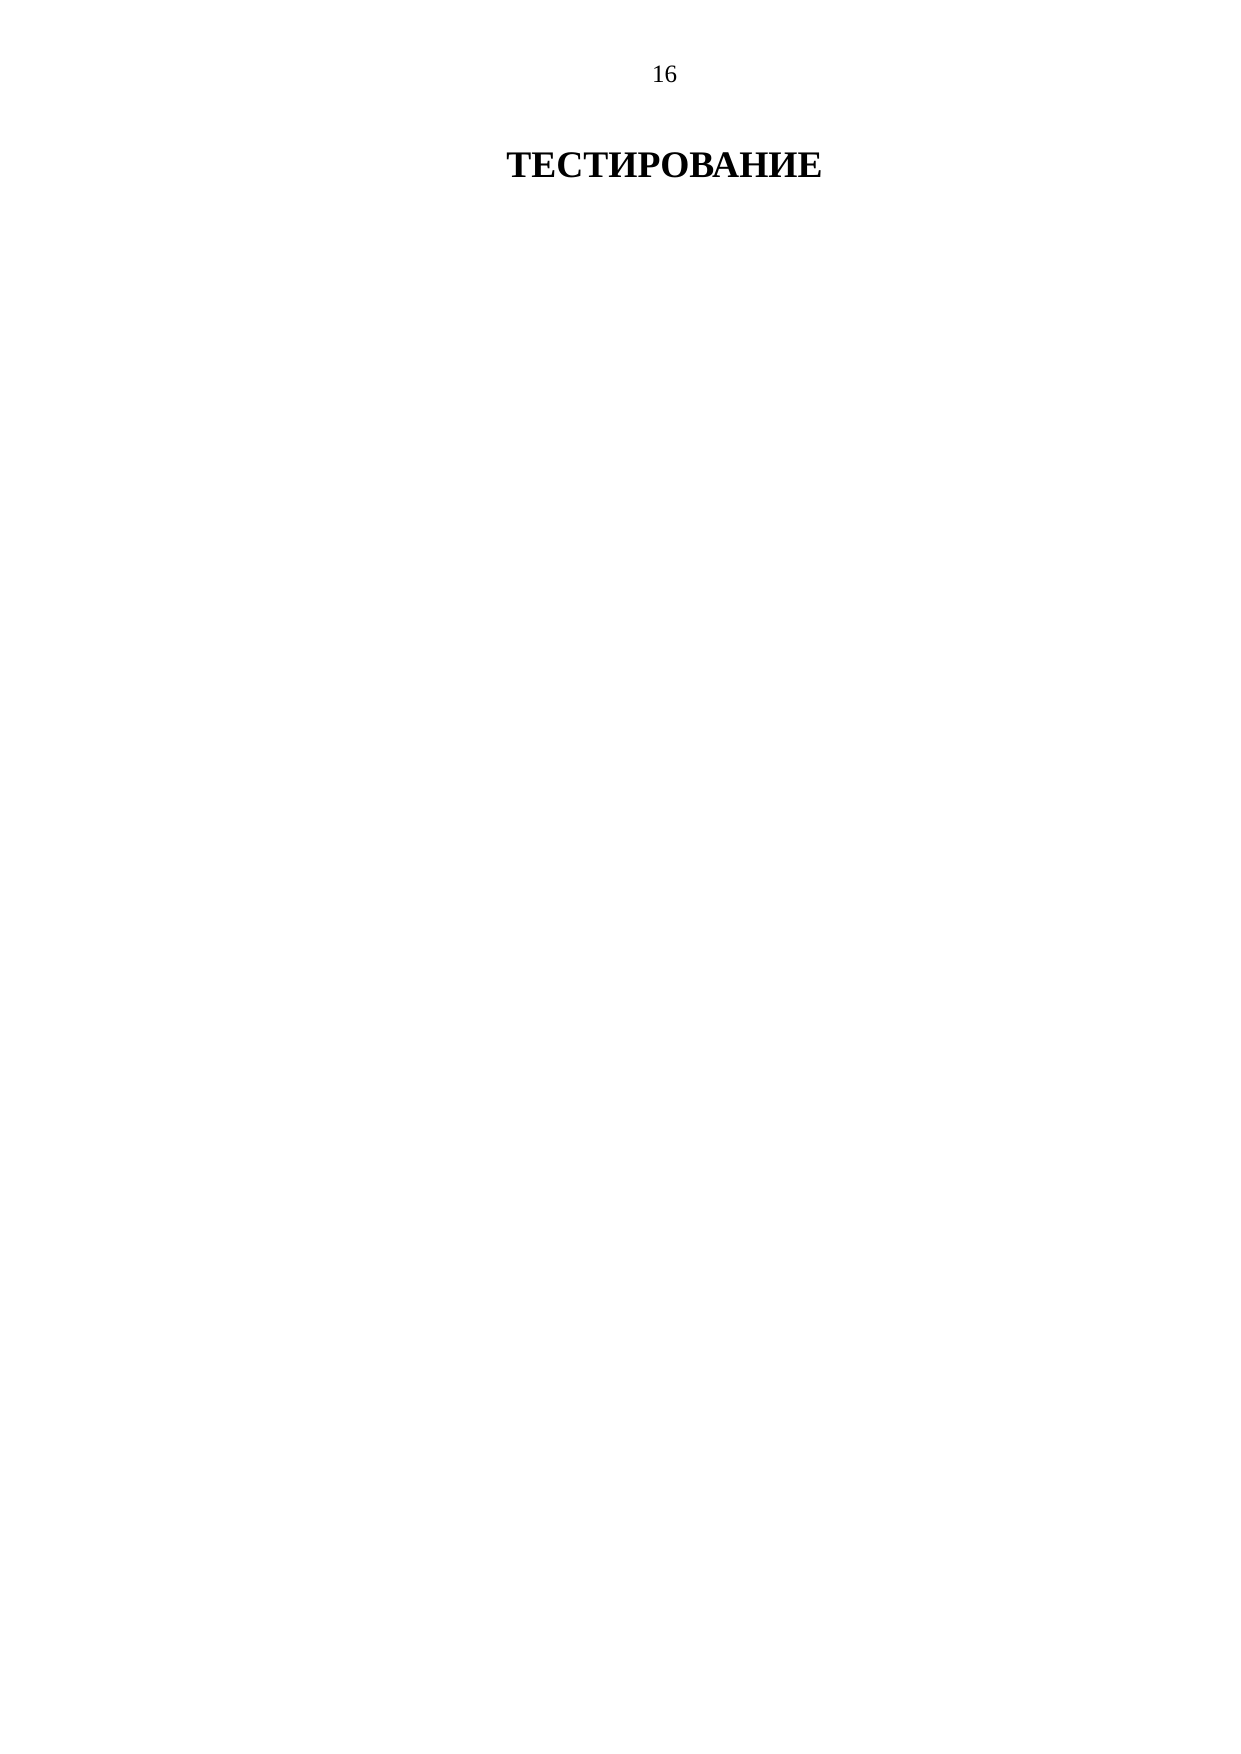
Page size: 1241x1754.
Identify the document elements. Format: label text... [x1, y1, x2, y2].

subtitle тестирование [148, 142, 1181, 185]
